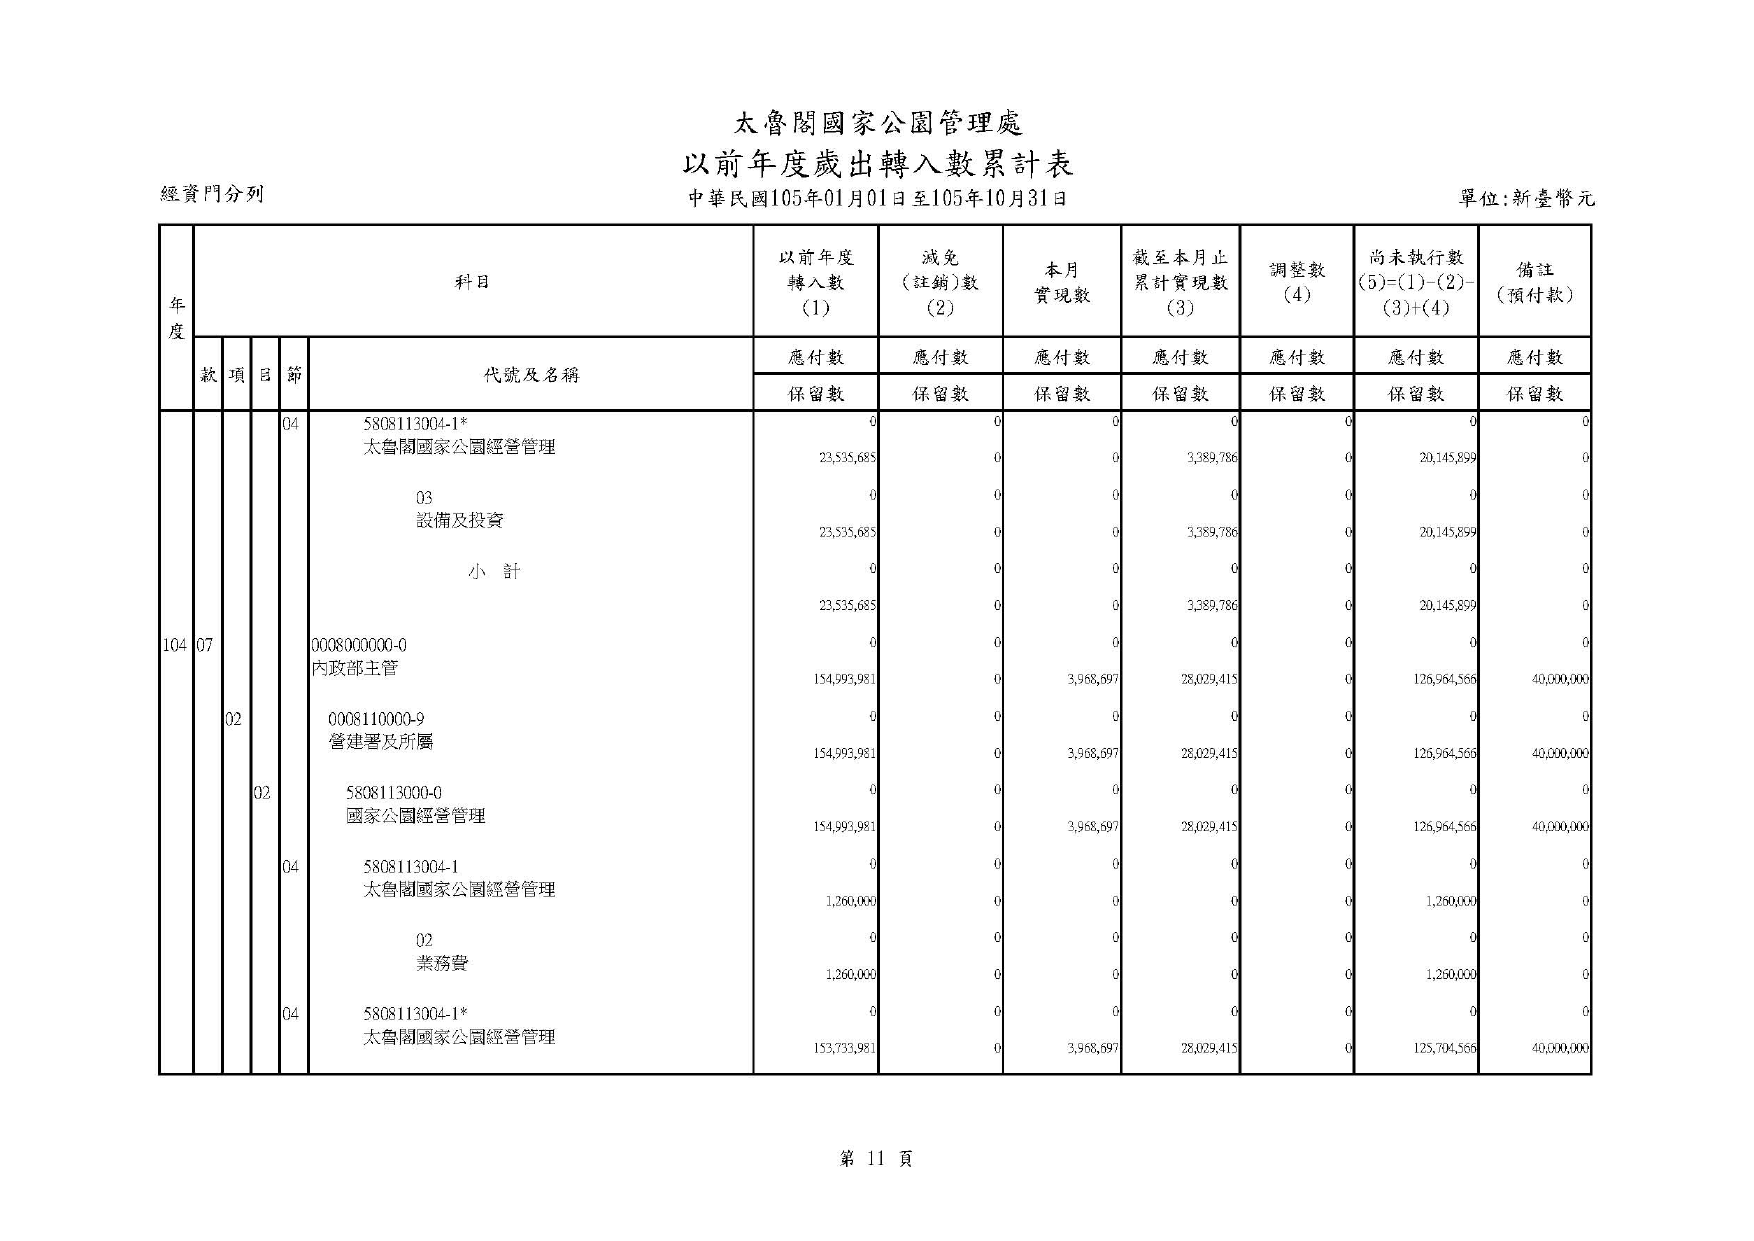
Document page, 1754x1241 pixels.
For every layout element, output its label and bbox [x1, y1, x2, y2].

picture [59, 59, 1695, 1216]
